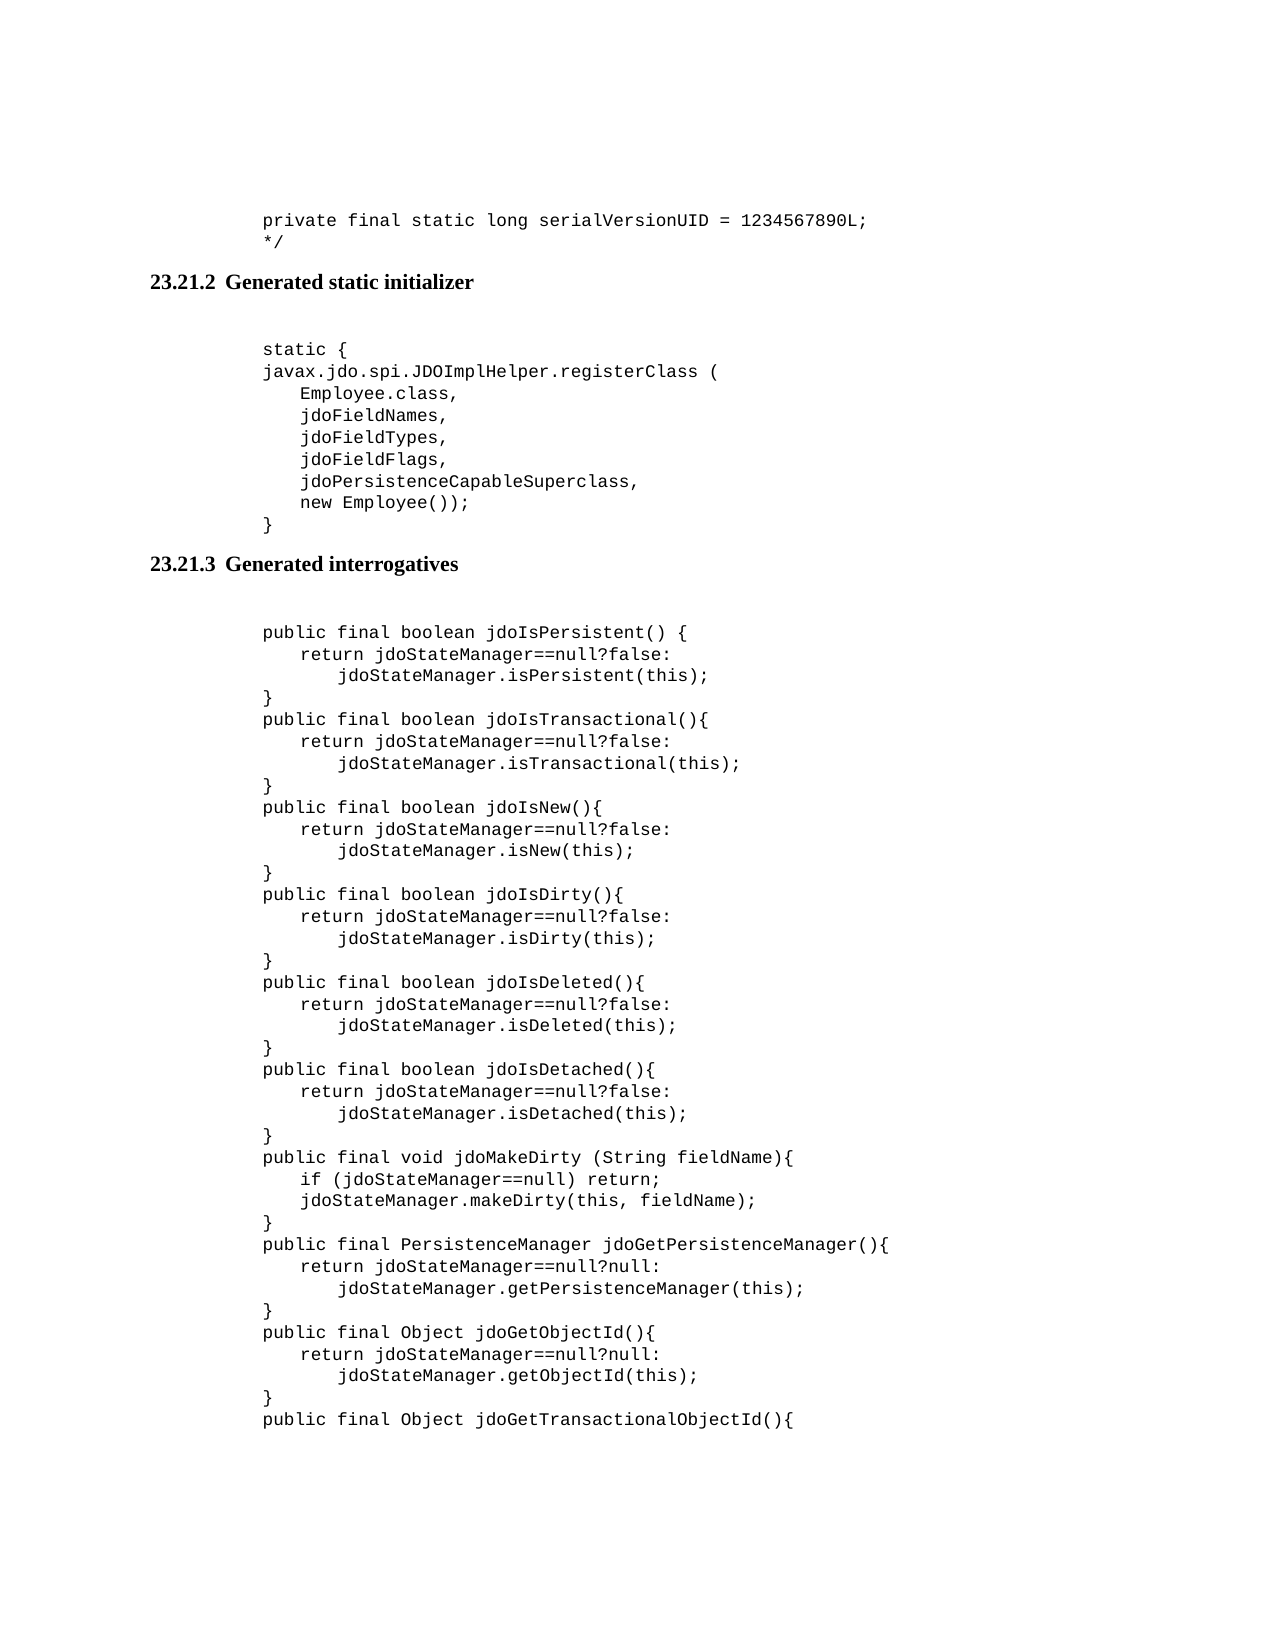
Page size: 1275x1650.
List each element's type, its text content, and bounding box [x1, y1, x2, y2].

text return jdoStateManager==null?false: [262, 731, 1125, 753]
text public final void jdoMakeDirty (String fieldName){ [262, 1146, 1125, 1168]
text javax.jdo.spi.JDOImplHelper.registerClass ( [262, 361, 1125, 383]
text jdoStateManager.isPersistent(this); [262, 665, 1125, 687]
text public final boolean jdoIsDetached(){ [262, 1059, 1125, 1081]
text return jdoStateManager==null?null: [262, 1256, 1125, 1278]
text return jdoStateManager==null?false: [262, 906, 1125, 928]
text jdoStateManager.getPersistenceManager(this); [262, 1278, 1125, 1299]
text jdoStateManager.isDeleted(this); [262, 1015, 1125, 1037]
text if (jdoStateManager==null) return; [262, 1168, 1125, 1190]
text return jdoStateManager==null?false: [262, 993, 1125, 1015]
text return jdoStateManager==null?false: [262, 1081, 1125, 1103]
text } [262, 1387, 1125, 1409]
text } [262, 862, 1125, 884]
text jdoStateManager.isNew(this); [262, 840, 1125, 862]
text } [262, 687, 1125, 709]
text public final boolean jdoIsNew(){ [262, 796, 1125, 818]
text jdoStateManager.isDirty(this); [262, 928, 1125, 949]
text private final static long serialVersionUID = 1234567890L; [262, 210, 1125, 232]
text new Employee()); [262, 492, 1125, 514]
text public final boolean jdoIsTransactional(){ [262, 709, 1125, 731]
text } [262, 1299, 1125, 1321]
text return jdoStateManager==null?null: [262, 1343, 1125, 1365]
text jdoFieldTypes, [262, 427, 1125, 448]
text public final boolean jdoIsPersistent() { [262, 621, 1125, 643]
subtitle Generated interrogatives [150, 551, 1125, 577]
text Employee.class, [262, 383, 1125, 405]
text return jdoStateManager==null?false: [262, 818, 1125, 840]
text jdoStateManager.makeDirty(this, fieldName); [262, 1190, 1125, 1212]
text jdoStateManager.isDetached(this); [262, 1103, 1125, 1124]
text public final boolean jdoIsDirty(){ [262, 884, 1125, 906]
text } [262, 1037, 1125, 1059]
text jdoPersistenceCapableSuperclass, [262, 470, 1125, 492]
text return jdoStateManager==null?false: [262, 643, 1125, 665]
text jdoStateManager.isTransactional(this); [262, 753, 1125, 774]
text public final boolean jdoIsDeleted(){ [262, 971, 1125, 993]
text public final Object jdoGetTransactionalObjectId(){ [262, 1409, 1125, 1431]
text jdoFieldFlags, [262, 448, 1125, 470]
text static { [262, 339, 1125, 361]
text public final Object jdoGetObjectId(){ [262, 1321, 1125, 1343]
text public final PersistenceManager jdoGetPersistenceManager(){ [262, 1234, 1125, 1256]
text jdoStateManager.getObjectId(this); [262, 1365, 1125, 1387]
text jdoFieldNames, [262, 405, 1125, 427]
text */ [262, 232, 1125, 254]
text } [262, 774, 1125, 796]
text } [262, 1212, 1125, 1234]
text } [262, 1124, 1125, 1146]
text } [262, 949, 1125, 971]
text } [262, 514, 1125, 536]
subtitle Generated static initializer [150, 268, 1125, 294]
